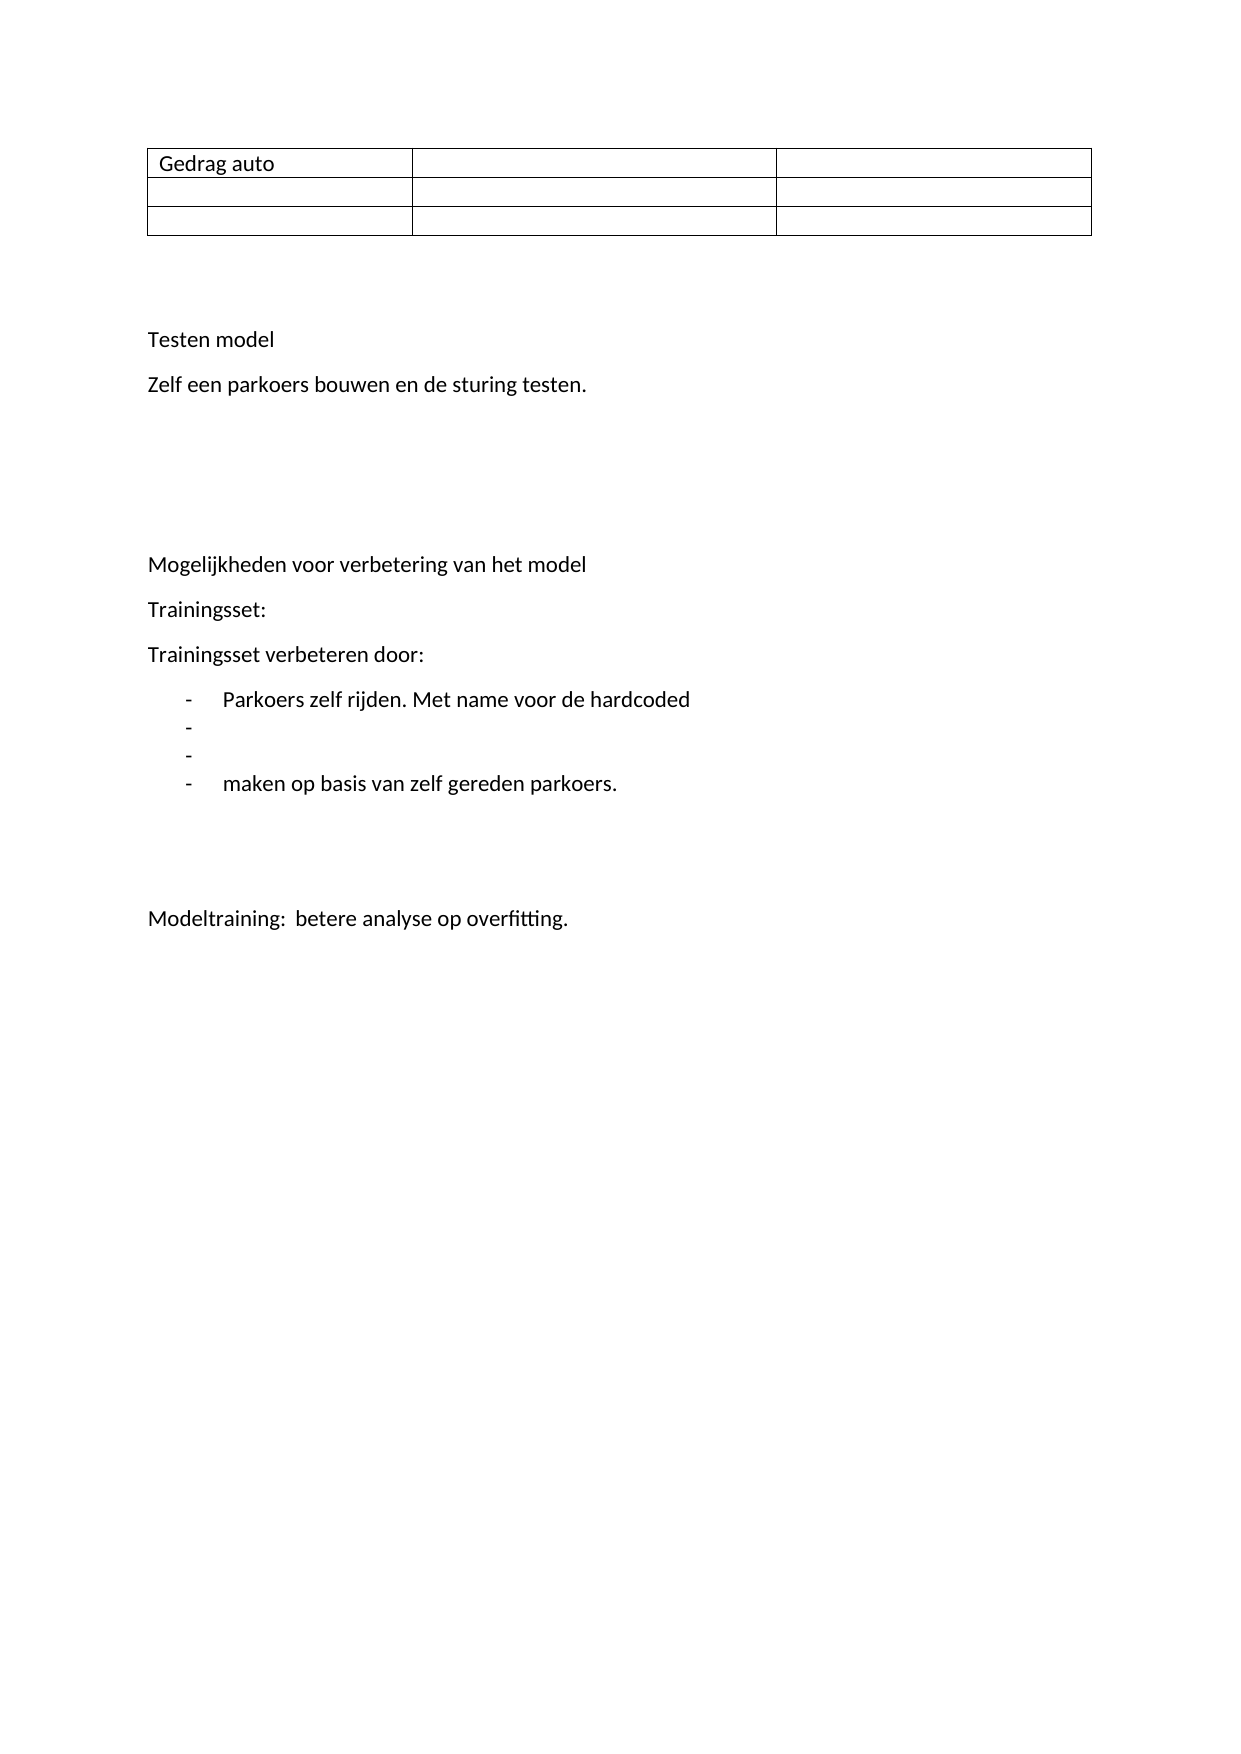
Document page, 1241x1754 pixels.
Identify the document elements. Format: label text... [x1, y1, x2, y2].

table_cell [777, 149, 1091, 177]
text Zelf een parkoers bouwen en de sturing testen. [148, 371, 1093, 398]
table_cell [777, 178, 1091, 206]
text Mogelijkheden voor verbetering van het model [148, 550, 1093, 578]
table_cell [148, 178, 412, 206]
table_cell [413, 207, 776, 235]
table_cell Gedrag auto [148, 149, 412, 177]
text Modeltraining: betere analyse op overfitting. [148, 904, 1093, 932]
table_cell [413, 178, 776, 206]
text Testen model [148, 326, 1093, 354]
list maken op basis van zelf gereden parkoers. [185, 769, 1093, 797]
table_cell [413, 149, 776, 177]
table_cell [148, 207, 412, 235]
list Parkoers zelf rijden. Met name voor de hardcoded [185, 685, 1093, 713]
text Trainingsset verbeteren door: [148, 640, 1093, 668]
table_cell [777, 207, 1091, 235]
text Trainingsset: [148, 595, 1093, 623]
